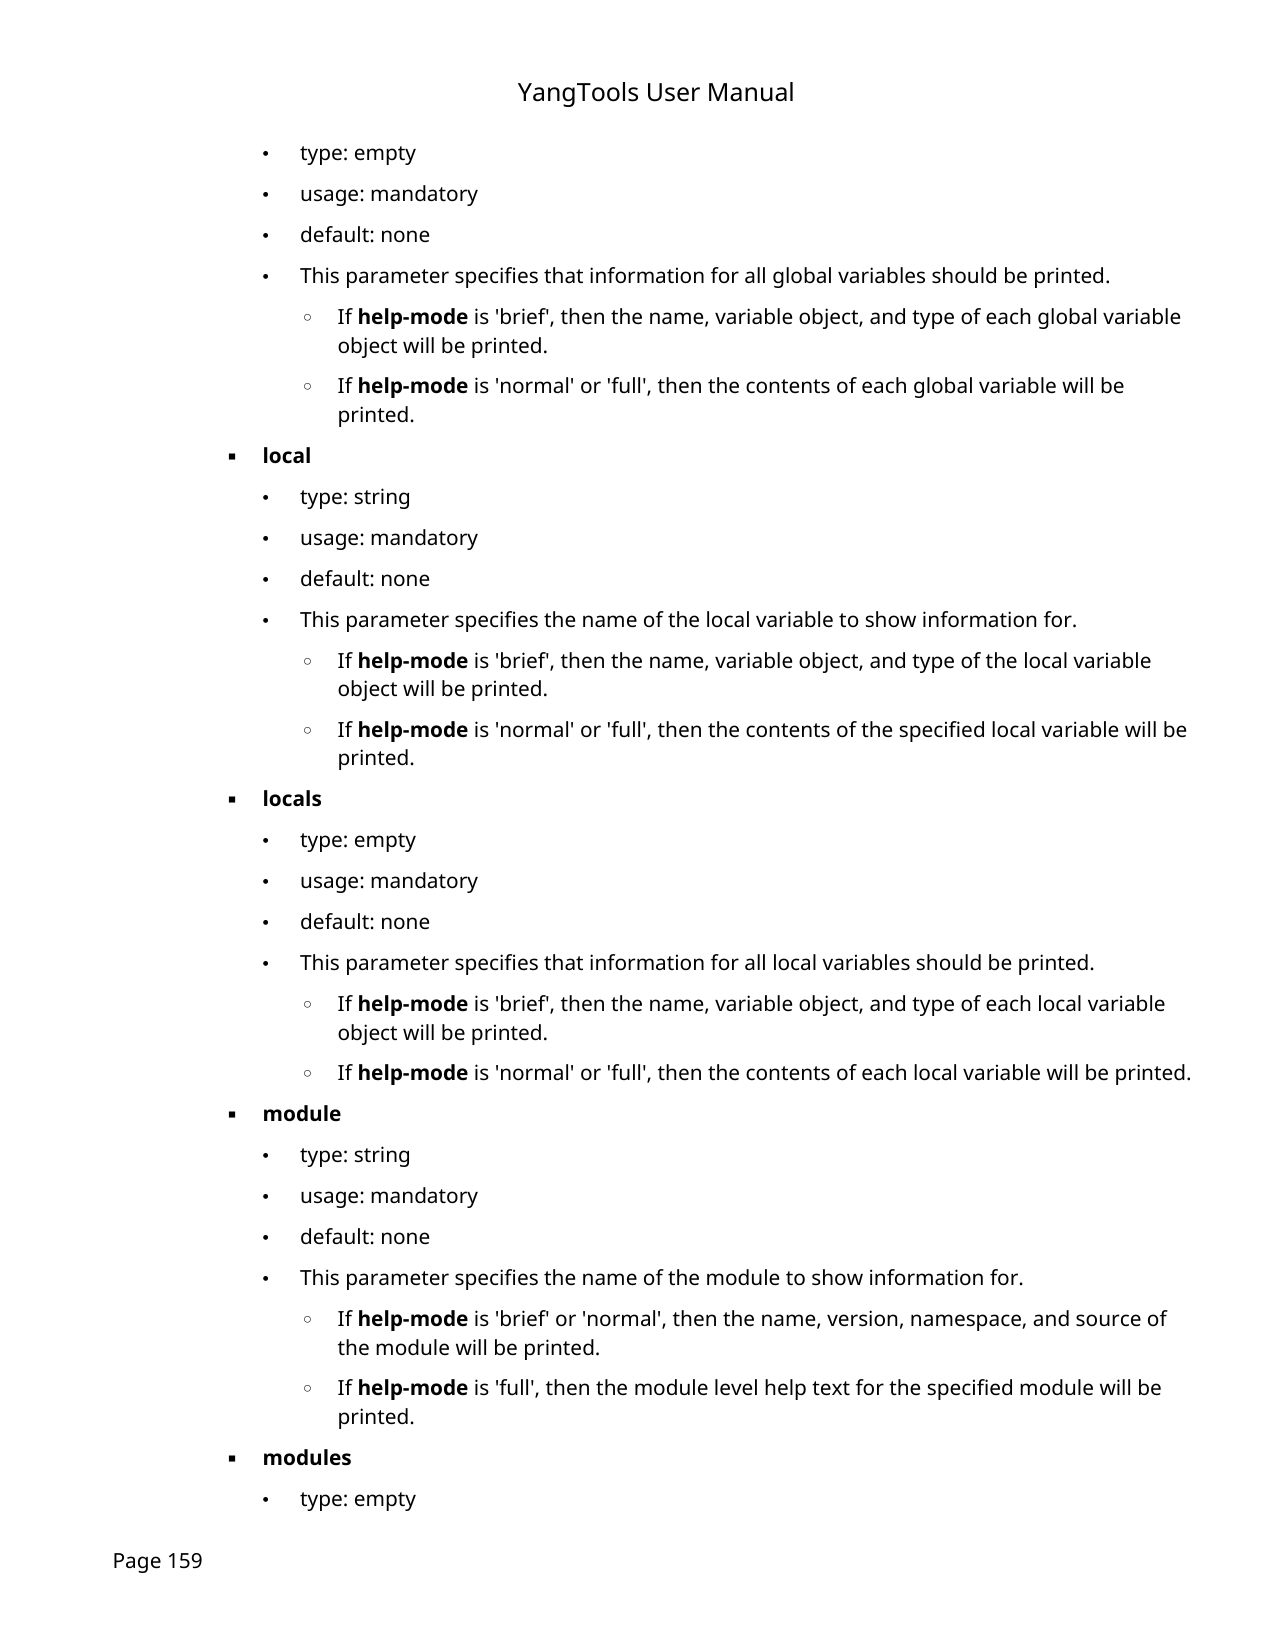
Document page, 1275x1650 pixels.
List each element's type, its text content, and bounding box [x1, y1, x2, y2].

list default: none [262, 1222, 1200, 1251]
list If help-mode is 'normal' or 'full', then the contents of each global variable will be printed. [300, 372, 1200, 428]
list type: empty [262, 825, 1200, 854]
list If help-mode is 'brief', then the name, variable object, and type of the local variable object will be printed. [300, 646, 1200, 703]
list usage: mandatory [262, 179, 1200, 208]
list This parameter specifies that information for all local variables should be printed. [262, 948, 1200, 977]
list If help-mode is 'normal' or 'full', then the contents of the specified local variable will be printed. [300, 715, 1200, 772]
list usage: mandatory [262, 1181, 1200, 1210]
list If help-mode is 'brief', then the name, variable object, and type of each local variable object will be printed. [300, 989, 1200, 1046]
list usage: mandatory [262, 523, 1200, 551]
list This parameter specifies the name of the local variable to show information for. [262, 605, 1200, 633]
list type: string [262, 482, 1200, 510]
list default: none [262, 220, 1200, 249]
list local [225, 441, 1200, 469]
list modules [225, 1443, 1200, 1471]
list default: none [262, 907, 1200, 936]
list usage: mandatory [262, 866, 1200, 895]
list If help-mode is 'brief' or 'normal', then the name, version, namespace, and source of the module will be printed. [300, 1304, 1200, 1361]
list If help-mode is 'normal' or 'full', then the contents of each local variable will be printed. [300, 1058, 1200, 1087]
list type: string [262, 1140, 1200, 1169]
list locals [225, 784, 1200, 813]
list type: empty [262, 1484, 1200, 1512]
list default: none [262, 564, 1200, 592]
list This parameter specifies the name of the module to show information for. [262, 1263, 1200, 1292]
list This parameter specifies that information for all global variables should be printed. [262, 261, 1200, 290]
list If help-mode is 'brief', then the name, variable object, and type of each global variable object will be printed. [300, 302, 1200, 359]
list module [225, 1099, 1200, 1128]
list type: empty [262, 138, 1200, 167]
list If help-mode is 'full', then the module level help text for the specified module will be printed. [300, 1373, 1200, 1430]
